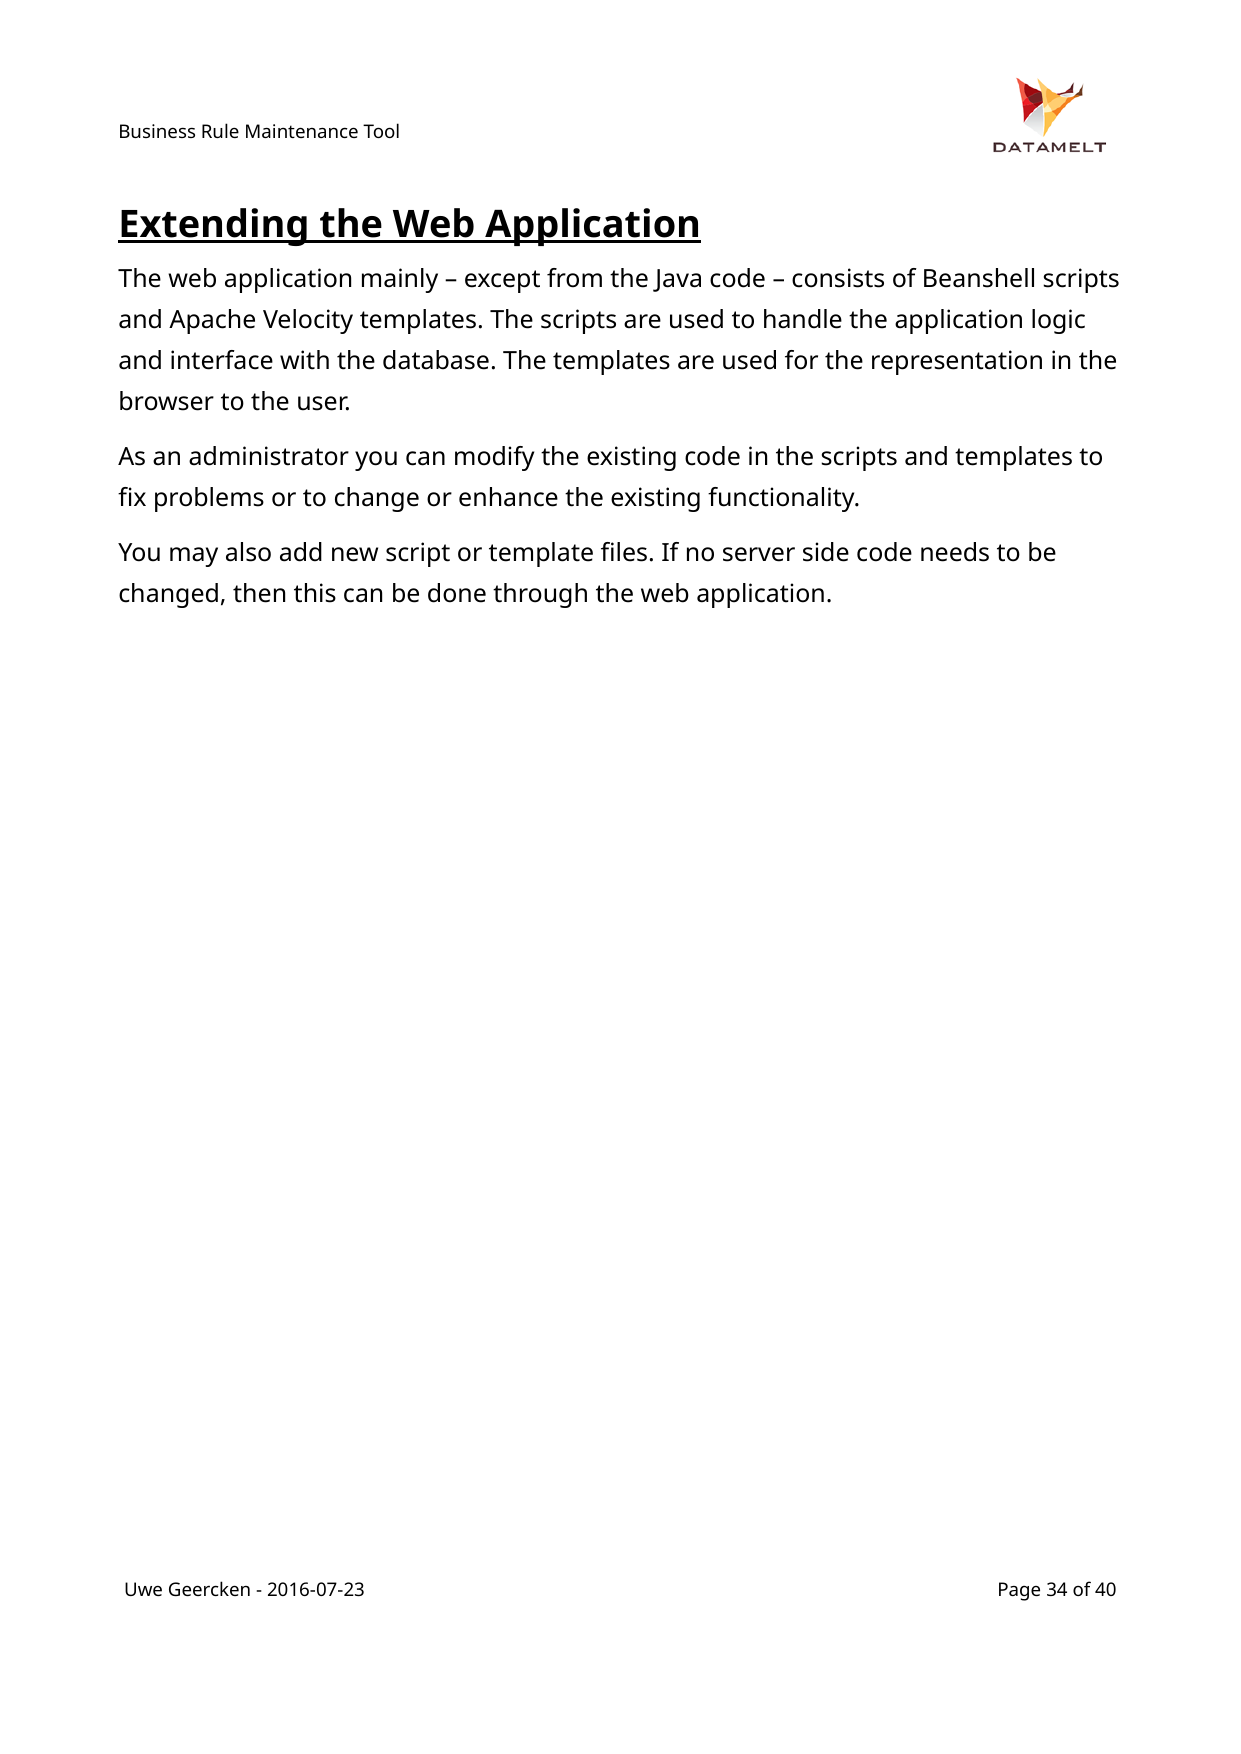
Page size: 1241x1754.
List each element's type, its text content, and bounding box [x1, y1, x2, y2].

subtitle Extending the Web Application [118, 197, 1122, 248]
text The web application mainly – except from the Java code – consists of Beanshell scripts and Apache Velocity templates. The scripts are used to handle the application logic and interface with the database. The templates are used for the representation in the browser to the user. [118, 261, 1122, 417]
text As an administrator you can modify the existing code in the scripts and templates to fix problems or to change or enhance the existing functionality. [118, 439, 1122, 514]
picture [992, 69, 1107, 160]
text You may also add new script or template files. If no server side code needs to be changed, then this can be done through the web application. [118, 535, 1122, 610]
